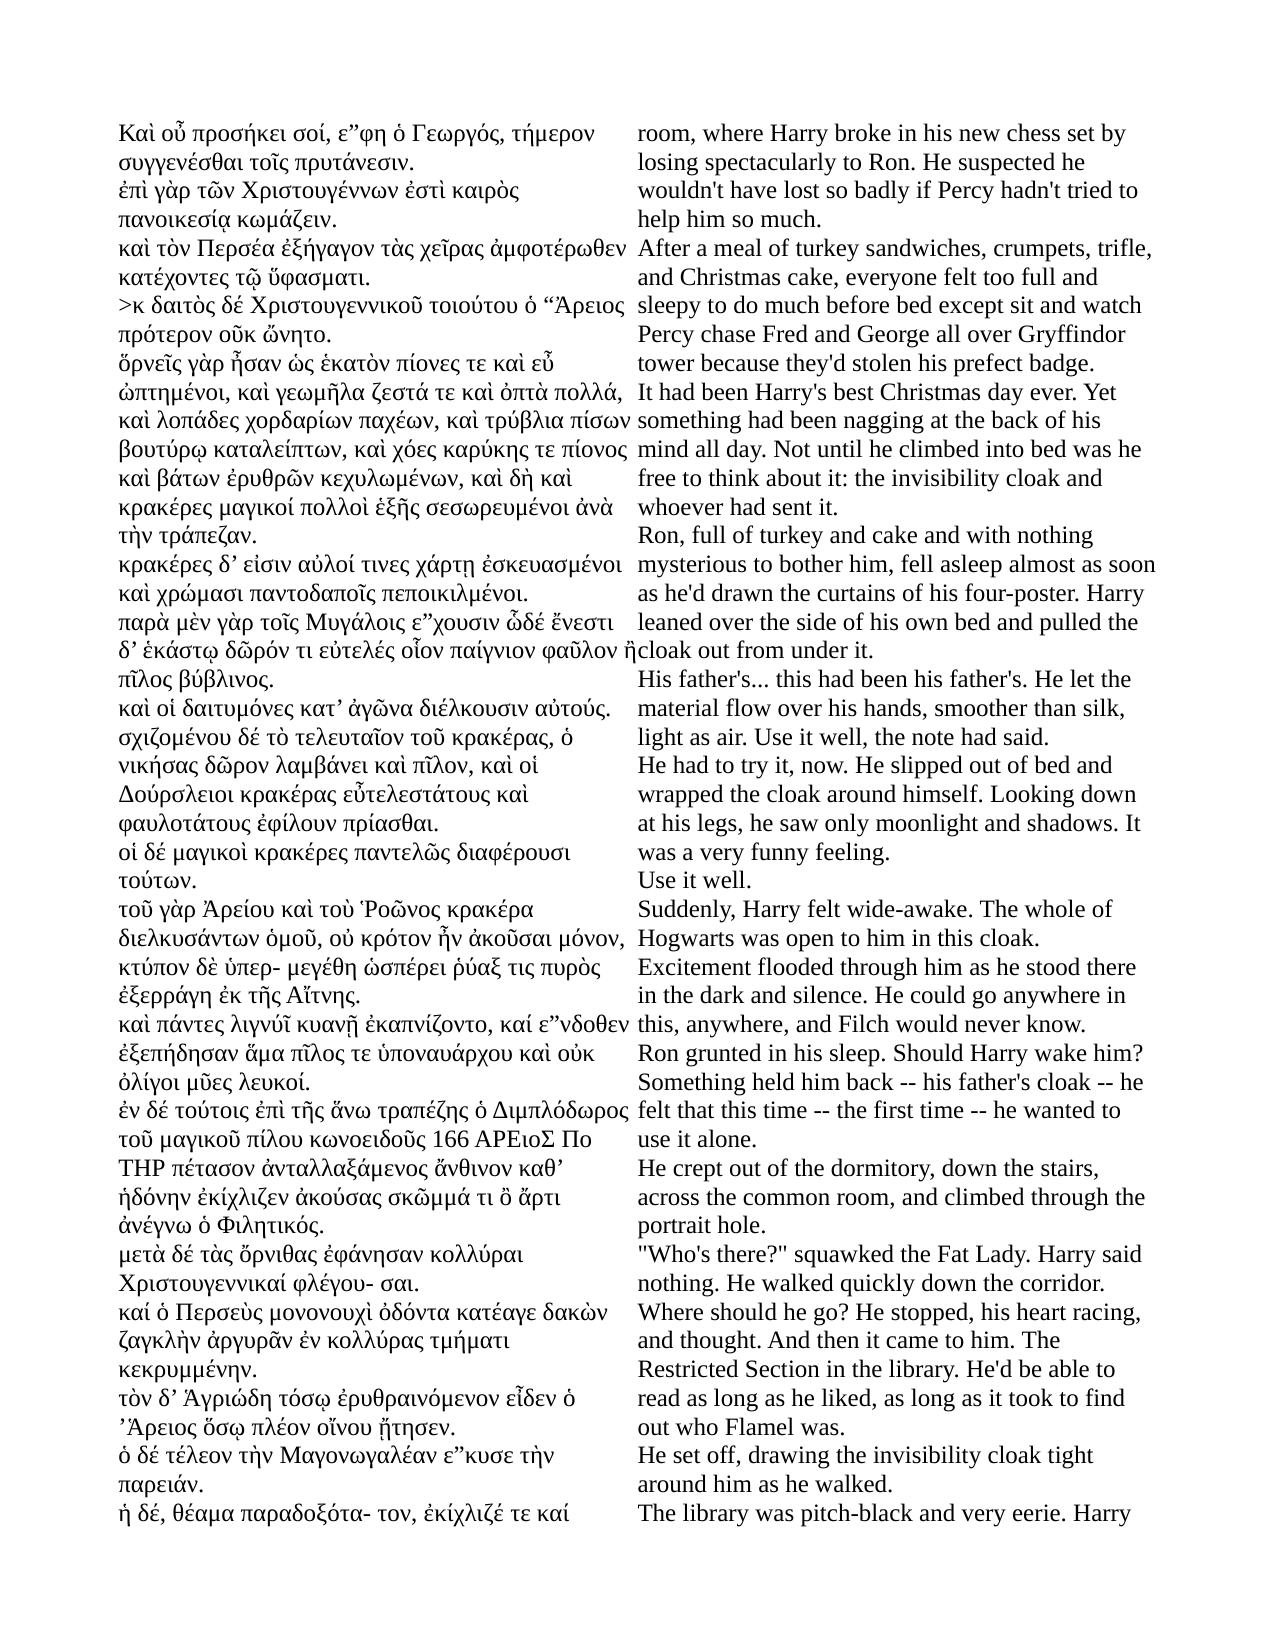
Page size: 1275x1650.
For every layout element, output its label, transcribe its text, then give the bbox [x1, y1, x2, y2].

table_cell room, where Harry broke in his new chess set by losing spectacularly to Ron. He suspected he wouldn't have lost so badly if Percy hadn't tried to help him so much. After a meal of turkey sandwiches, crumpets, trifle, and Christmas cake, everyone felt too full and sleepy to do much before bed except sit and watch Percy chase Fred and George all over Gryffindor tower because they'd stolen his prefect badge. It had been Harry's best Christmas day ever. Yet something had been nagging at the back of his mind all day. Not until he climbed into bed was he free to think about it: the invisibility cloak and whoever had sent it. Ron, full of turkey and cake and with nothing mysterious to bother him, fell asleep almost as soon as he'd drawn the curtains of his four-poster. Harry leaned over the side of his own bed and pulled the cloak out from under it. His father's... this had been his father's. He let the material flow over his hands, smoother than silk, light as air. Use it well, the note had said. He had to try it, now. He slipped out of bed and wrapped the cloak around himself. Looking down at his legs, he saw only moonlight and shadows. It was a very funny feeling. Use it well. Suddenly, Harry felt wide-awake. The whole of Hogwarts was open to him in this cloak. Excitement flooded through him as he stood there in the dark and silence. He could go anywhere in this, anywhere, and Filch would never know. Ron grunted in his sleep. Should Harry wake him? Something held him back -- his father's cloak -- he felt that this time -- the first time -- he wanted to use it alone. He crept out of the dormitory, down the stairs, across the common room, and climbed through the portrait hole. "Who's there?" squawked the Fat Lady. Harry said nothing. He walked quickly down the corridor. Where should he go? He stopped, his heart racing, and thought. And then it came to him. The Restricted Section in the library. He'd be able to read as long as he liked, as long as it took to find out who Flamel was. He set off, drawing the invisibility cloak tight around him as he walked. The library was pitch-black and very eerie. Harry [637, 118, 1157, 1527]
table_cell Καὶ οὖ προσήκει σοί, ε”φη ὁ Γεωργός, τήμερον συγγενέσθαι τοῖς πρυτάνεσιν. ἐπὶ γὰρ τῶν Χριστουγέννων ἐστὶ καιρὸς πανοικεσίᾳ κωμάζειν. καὶ τὸν Περσέα ἐξήγαγον τὰς χεῖρας ἀμφοτέρωθεν κατέχοντες τῷ ὕφασματι. >κ δαιτὸς δέ Χριστουγεννικοῦ τοιούτου ὁ “Ἀρειος πρότερον οῦκ ὤνητο. ὅρνεῖς γὰρ ἦσαν ὡς ἑκατὸν πίονες τε καὶ εὖ ὠπτημένοι, καὶ γεωμῆλα ζεστά τε καὶ ὀπτὰ πολλά, καὶ λοπάδες χορδαρίων παχέων, καὶ τρύβλια πίσων βουτύρῳ καταλείπτων, καὶ χόες καρύκης τε πίονος καὶ βάτων ἐρυθρῶν κεχυλωμένων, καὶ δὴ καὶ κρακέρες μαγικοί πολλοὶ ἑξῆς σεσωρευμένοι ἀνὰ τὴν τράπεζαν. κρακέρες δ’ εἰσιν αὐλοί τινες χάρτῃ ἐσκευασμένοι καὶ χρώμασι παντοδαποῖς πεποικιλμένοι. παρὰ μὲν γὰρ τοῖς Μυγάλοις ε”χουσιν ὧδέ ἔνεστι δ’ ἑκάστῳ δῶρόν τι εὐτελές οἷον παίγνιον φαῦλον ἢ πῖλος βύβλινος. καὶ οἱ δαιτυμόνες κατ’ ἀγῶνα διέλκουσιν αὐτούς. σχιζομένου δέ τὸ τελευταῖον τοῦ κρακέρας, ὁ νικήσας δῶρον λαμβάνει καὶ πῖλον, καὶ οἱ Δούρσλειοι κρακέρας εὖτελεστάτους καὶ φαυλοτάτους ἐφίλουν πρίασθαι. οἱ δέ μαγικοὶ κρακέρες παντελῶς διαφέρουσι τούτων. τοῦ γὰρ Ἀρείου καὶ τοὺ Ῥοῶνος κρακέρα διελκυσάντων ὁμοῦ, οὐ κρότον ἦν ἀκοῦσαι μόνον, κτύπον δὲ ὑπερ- μεγέθη ὡσπέρει ῥύαξ τις πυρὸς ἐξερράγη ἐκ τῆς Αἴτνης. καὶ πάντες λιγνύῖ κυανῇ ἐκαπνίζοντο, καί ε”νδοθεν ἐξεπήδησαν ἅμα πῖλος τε ὑποναυάρχου καὶ οὐκ ὀλίγοι μῦες λευκοί. ἐν δέ τούτοις ἐπὶ τῆς ἅνω τραπέζης ὁ Διμπλόδωρος τοῦ μαγικοῦ πίλου κωνοειδοῦς 166 ΑΡΕιοΣ Πο ΤΗΡ πέτασον ἀνταλλαξάμενος ἄνθινον καθ’ ἡδόνην ἐκίχλιζεν ἀκούσας σκῶμμά τι ὂ ἄρτι ἀνέγνω ὁ Φιλητικός. μετὰ δέ τὰς ὄρνιθας ἐφάνησαν κολλύραι Χριστουγεννικαί φλέγου- σαι. καί ὁ Περσεὺς μονονουχὶ ὀδόντα κατέαγε δακὼν ζαγκλὴν ἀργυρᾶν ἐν κολλύρας τμήματι κεκρυμμένην. τὸν δ’ Ἁγριώδη τόσῳ ἐρυθραινόμενον εἶδεν ὁ ’Ἁρειος ὅσῳ πλέον οἴνου ᾔτησεν. ὁ δέ τέλεον τὴν Μαγονωγαλέαν ε”κυσε τὴν παρειάν. ἡ δέ, θέαμα παραδοξότα- τον, ἐκίχλιζέ τε καί [118, 118, 637, 1527]
